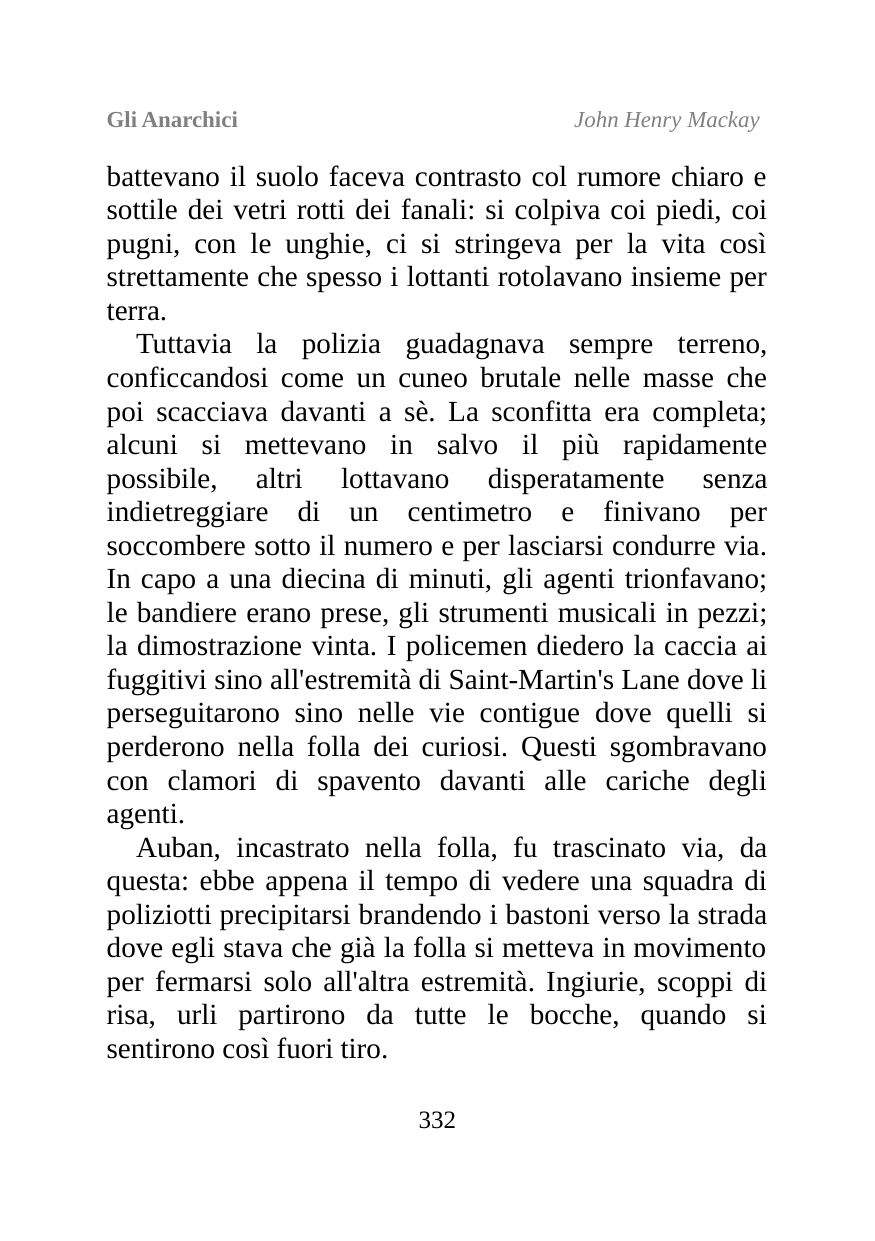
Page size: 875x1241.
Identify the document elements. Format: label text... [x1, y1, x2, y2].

text Auban, incastrato nella folla, fu trascinato via, da questa: ebbe appena il tempo di vedere una squadra di poliziotti precipitarsi brandendo i bastoni verso la strada dove egli stava che già la folla si metteva in movimento per fermarsi solo all'altra estremità. Ingiurie, scoppi di risa, urli partirono da tutte le bocche, quando si sentirono così fuori tiro. [106, 830, 768, 1064]
text Tuttavia la polizia guadagnava sempre terreno, conficcandosi come un cuneo brutale nelle masse che poi scacciava davanti a sè. La sconfitta era completa; alcuni si mettevano in salvo il più rapidamente possibile, altri lottavano disperatamente senza indietreggiare di un centimetro e finivano per soccombere sotto il numero e per lasciarsi condurre via. In capo a una diecina di minuti, gli agenti trionfavano; le bandiere erano prese, gli strumenti musicali in pezzi; la dimostrazione vinta. I policemen diedero la caccia ai fuggitivi sino all'estremità di Saint-Martin's Lane dove li perseguitarono sino nelle vie contigue dove quelli si perderono nella folla dei curiosi. Questi sgombravano con clamori di spavento davanti alle cariche degli agenti. [106, 327, 768, 830]
text battevano il suolo faceva contrasto col rumore chiaro e sottile dei vetri rotti dei fanali: si colpiva coi piedi, coi pugni, con le unghie, ci si stringeva per la vita così strettamente che spesso i lottanti rotolavano insieme per terra. [106, 159, 768, 327]
